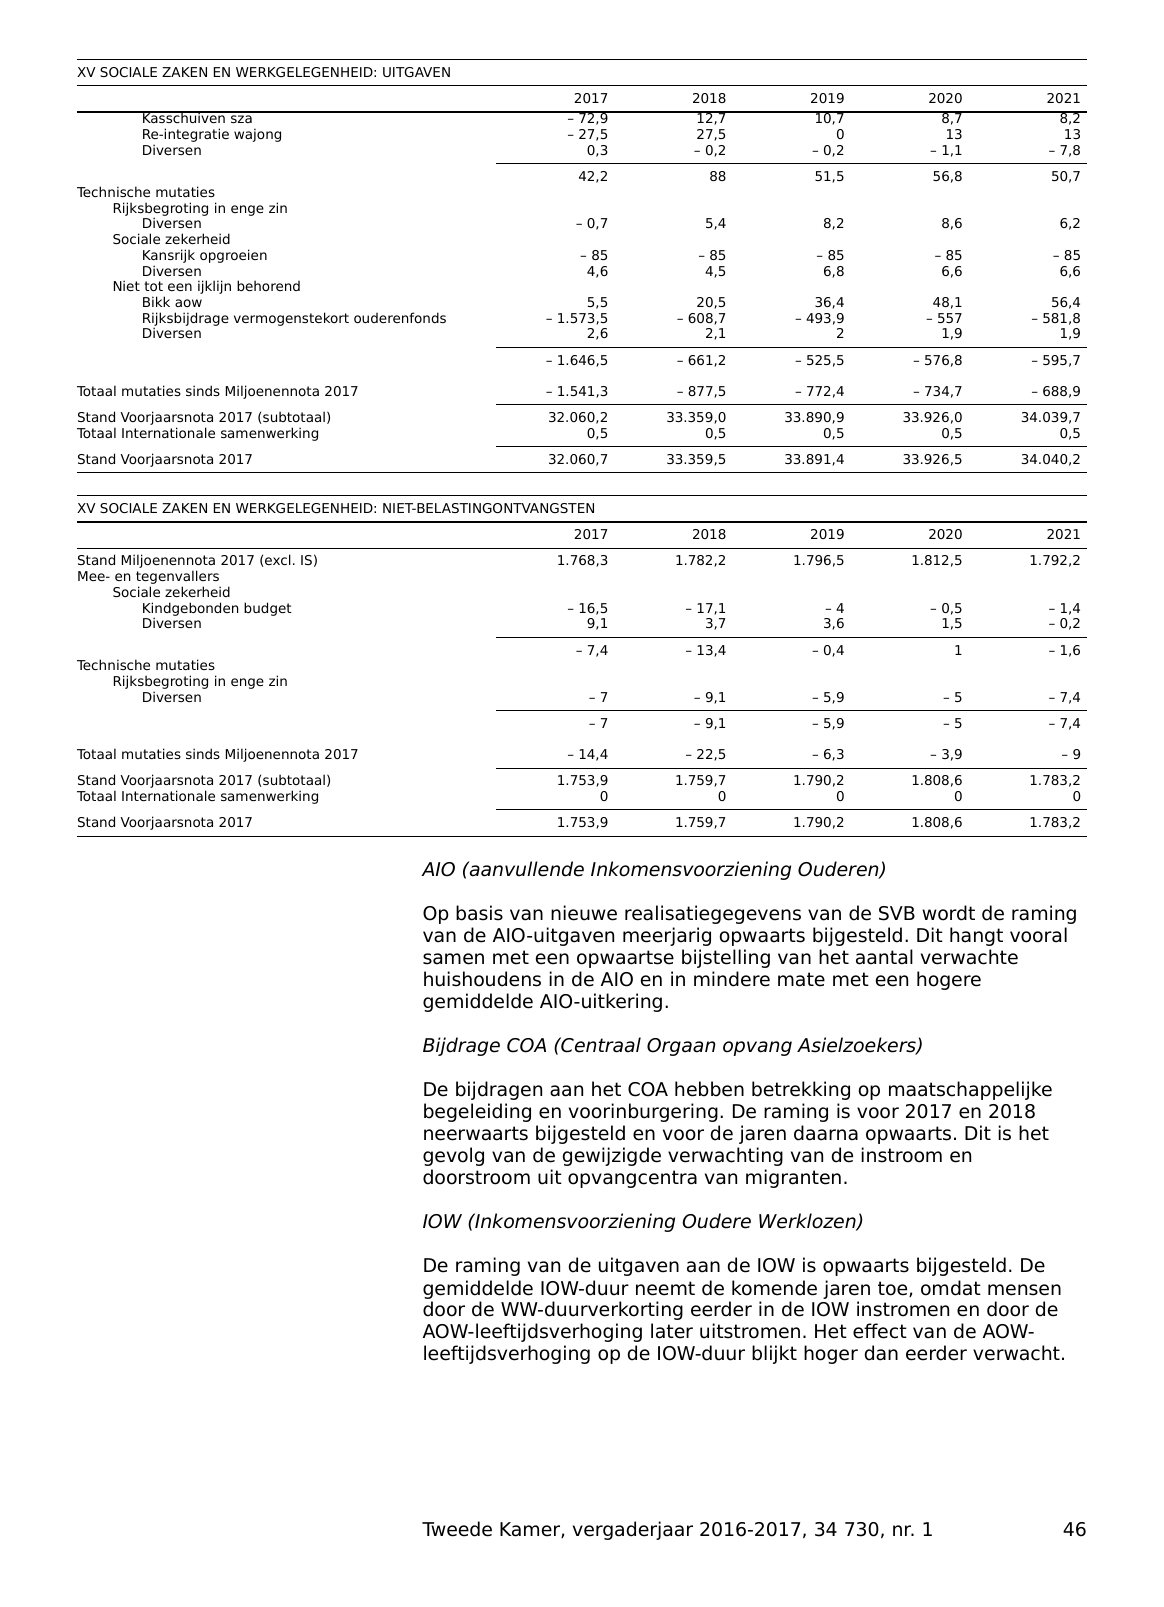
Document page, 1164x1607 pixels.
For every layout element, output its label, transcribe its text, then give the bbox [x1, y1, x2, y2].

table_cell 1.759,7 [614, 769, 732, 789]
table_cell 56,4 [969, 295, 1087, 311]
text De bijdragen aan het COA hebben betrekking op maatschappelijke begeleiding en voorinburgering. De raming is voor 2017 en 2018 neerwaarts bijgesteld en voor de jaren daarna opwaarts. Dit is het gevolg van de gewijzigde verwachting van de instroom en doorstroom uit opvangcentra van migranten. [422, 1079, 1087, 1189]
table_cell [106, 710, 136, 731]
table_cell 1.783,2 [969, 810, 1087, 836]
table_cell [77, 600, 106, 616]
table_cell 33.926,0 [850, 405, 968, 426]
table_cell [614, 232, 732, 248]
subtitle Bijdrage COA (Centraal Orgaan opvang Asielzoekers) [422, 1035, 1087, 1057]
table_cell 36,4 [732, 295, 850, 311]
table_cell – 3,9 [850, 747, 968, 767]
table_cell – 1,6 [969, 638, 1087, 658]
table_cell 9,1 [496, 616, 614, 637]
table_cell – 0,2 [614, 143, 732, 163]
table_cell [106, 368, 136, 384]
table_cell 12,7 [614, 113, 732, 127]
table_cell Diversen [136, 616, 496, 637]
table_cell [496, 585, 614, 600]
table_cell [77, 585, 106, 600]
table_cell Sociale zekerheid [106, 585, 496, 600]
table_cell 10,7 [732, 113, 850, 127]
table_cell 2 [732, 326, 850, 347]
table_cell – 0,2 [732, 143, 850, 163]
table_cell [77, 710, 106, 731]
table_cell 32.060,7 [496, 447, 614, 472]
table_cell – 9,1 [614, 711, 732, 731]
table_cell – 7,4 [969, 711, 1087, 731]
table_cell [850, 731, 968, 747]
table_cell [850, 279, 968, 295]
table_cell – 7,8 [969, 143, 1087, 163]
table_cell [106, 600, 136, 616]
table_cell 50,7 [969, 164, 1087, 185]
table_cell 2,6 [496, 326, 614, 347]
table_cell – 0,4 [732, 638, 850, 658]
subtitle AIO (aanvullende Inkomensvoorziening Ouderen) [422, 859, 1087, 881]
table_cell [969, 731, 1087, 747]
table_cell Kasschuiven sza [136, 113, 496, 127]
table_cell – 5 [850, 690, 968, 710]
table_cell – 734,7 [850, 384, 968, 404]
table_cell 1,9 [850, 326, 968, 347]
table_cell 2019 [732, 523, 850, 547]
table_cell [77, 311, 106, 326]
table_cell 0,5 [850, 426, 968, 446]
table_cell [969, 674, 1087, 689]
table_cell [850, 674, 968, 689]
table_cell [850, 658, 968, 674]
table_cell [77, 326, 106, 347]
table_cell – 5,9 [732, 690, 850, 710]
table_cell 8,2 [732, 216, 850, 232]
table_cell 33.359,0 [614, 405, 732, 426]
table_cell [614, 658, 732, 674]
table_cell [77, 248, 106, 263]
table_cell [77, 637, 106, 658]
table_cell – 7,4 [969, 690, 1087, 710]
table_cell [106, 637, 136, 658]
table_cell – 22,5 [614, 747, 732, 767]
table_cell 42,2 [496, 164, 614, 185]
text De raming van de uitgaven aan de IOW is opwaarts bijgesteld. De gemiddelde IOW-duur neemt de komende jaren toe, omdat mensen door de WW-duurverkorting eerder in de IOW instromen en door de AOW-leeftijdsverhoging later uitstromen. Het effect van de AOW-leeftijdsverhoging op de IOW-duur blijkt hoger dan eerder verwacht. [422, 1255, 1087, 1365]
table_cell 48,1 [850, 295, 968, 311]
table_cell [614, 368, 732, 384]
table_cell – 595,7 [969, 348, 1087, 368]
table_cell 33.890,9 [732, 405, 850, 426]
table_cell – 72,9 [496, 113, 614, 127]
table_cell 0,3 [496, 143, 614, 163]
table_cell [77, 232, 106, 248]
table_cell [496, 200, 614, 216]
table_cell – 5 [850, 711, 968, 731]
table_cell Stand Voorjaarsnota 2017 [77, 809, 496, 836]
table_cell [77, 200, 106, 216]
table_cell Bikk aow [136, 295, 496, 311]
table_cell 1 [850, 638, 968, 658]
table_cell – 4 [732, 600, 850, 616]
table_cell 1.753,9 [496, 810, 614, 836]
table_cell [77, 163, 106, 185]
table_cell Diversen [136, 263, 496, 279]
table_cell [496, 232, 614, 248]
table_cell [77, 216, 106, 232]
table_cell Stand Miljoenennota 2017 (excl. IS) [77, 549, 496, 569]
table_cell Niet tot een ijklijn behorend [106, 279, 496, 295]
table_cell [106, 690, 136, 710]
table_cell Technische mutaties [77, 185, 496, 200]
table_cell Kindgebonden budget [136, 600, 496, 616]
table_cell 1.812,5 [850, 549, 968, 569]
table_cell [850, 569, 968, 585]
table_cell [106, 731, 136, 747]
table_cell [77, 523, 496, 547]
table_cell 33.926,5 [850, 447, 968, 472]
table_cell 34.039,7 [969, 405, 1087, 426]
table_cell Technische mutaties [77, 658, 496, 674]
table_cell – 608,7 [614, 311, 732, 326]
table_cell – 772,4 [732, 384, 850, 404]
table_cell 1,5 [850, 616, 968, 637]
table_cell [136, 347, 496, 368]
table_cell [106, 216, 136, 232]
table_cell 1.768,3 [496, 549, 614, 569]
table_cell 2020 [850, 523, 968, 547]
table_cell [732, 185, 850, 200]
table_cell 5,4 [614, 216, 732, 232]
table_cell 2018 [614, 86, 732, 111]
table_cell – 581,8 [969, 311, 1087, 326]
table_cell 2017 [496, 86, 614, 111]
table_cell [732, 200, 850, 216]
table_cell [77, 86, 106, 111]
table_cell – 27,5 [496, 127, 614, 143]
table_cell – 1.573,5 [496, 311, 614, 326]
table_cell 6,6 [850, 263, 968, 279]
table_cell 0,5 [732, 426, 850, 446]
table_cell Kansrijk opgroeien [136, 248, 496, 263]
table_cell 1.790,2 [732, 810, 850, 836]
table_cell [496, 279, 614, 295]
table_cell 0 [732, 789, 850, 809]
table_cell [732, 569, 850, 585]
table_cell [614, 200, 732, 216]
table_cell – 7 [496, 690, 614, 710]
table_cell Re-integratie wajong [136, 127, 496, 143]
table_cell 20,5 [614, 295, 732, 311]
table_cell 1,9 [969, 326, 1087, 347]
table_cell 1.782,2 [614, 549, 732, 569]
table_cell [77, 690, 106, 710]
table_cell Totaal Internationale samenwerking [77, 789, 496, 809]
table_cell – 85 [614, 248, 732, 263]
table_cell – 1,1 [850, 143, 968, 163]
table_cell 34.040,2 [969, 447, 1087, 472]
table_cell Diversen [136, 326, 496, 347]
table_cell 0,5 [969, 426, 1087, 446]
table_cell – 9 [969, 747, 1087, 767]
table_cell 88 [614, 164, 732, 185]
table_cell [106, 248, 136, 263]
table_cell 0 [614, 789, 732, 809]
table_cell 27,5 [614, 127, 732, 143]
table_cell [496, 674, 614, 689]
table_cell [969, 569, 1087, 585]
table_cell Sociale zekerheid [106, 232, 496, 248]
table_cell – 13,4 [614, 638, 732, 658]
table_cell [136, 637, 496, 658]
table_cell [77, 127, 106, 143]
table_cell 1.759,7 [614, 810, 732, 836]
table_cell – 5,9 [732, 711, 850, 731]
table_cell 0 [969, 789, 1087, 809]
table_cell [77, 347, 106, 368]
table_cell 8,2 [969, 113, 1087, 127]
table_cell [106, 616, 136, 637]
table_cell [496, 658, 614, 674]
table_cell [77, 295, 106, 311]
table_cell Stand Voorjaarsnota 2017 (subtotaal) [77, 768, 496, 789]
table_cell 1.792,2 [969, 549, 1087, 569]
table_cell 0,5 [496, 426, 614, 446]
table_cell – 493,9 [732, 311, 850, 326]
table_header XV SOCIALE ZAKEN EN WERKGELEGENHEID: NIET-BELASTINGONTVANGSTEN [77, 496, 1087, 521]
table_cell [106, 326, 136, 347]
table_cell [732, 658, 850, 674]
table_cell – 85 [496, 248, 614, 263]
table_cell – 85 [850, 248, 968, 263]
table_cell Rijksbijdrage vermogenstekort ouderenfonds [136, 311, 496, 326]
table_cell [969, 200, 1087, 216]
table_cell 2018 [614, 523, 732, 547]
table_cell 1.790,2 [732, 769, 850, 789]
table_cell [732, 674, 850, 689]
table_cell – 1.646,5 [496, 348, 614, 368]
table_cell [614, 731, 732, 747]
table_cell [732, 368, 850, 384]
table_cell – 557 [850, 311, 968, 326]
table_cell 33.359,5 [614, 447, 732, 472]
table_cell 5,5 [496, 295, 614, 311]
table_cell – 0,5 [850, 600, 968, 616]
table_cell [106, 311, 136, 326]
table_cell Totaal mutaties sinds Miljoenennota 2017 [77, 384, 496, 404]
table_header XV SOCIALE ZAKEN EN WERKGELEGENHEID: UITGAVEN [77, 60, 1087, 85]
subtitle IOW (Inkomensvoorziening Oudere Werklozen) [422, 1211, 1087, 1233]
table_cell [136, 710, 496, 731]
table_cell [136, 368, 496, 384]
table_cell [136, 86, 496, 111]
table_cell 13 [850, 127, 968, 143]
table_cell [136, 731, 496, 747]
table_cell – 688,9 [969, 384, 1087, 404]
table_cell 2021 [969, 523, 1087, 547]
table_cell Rijksbegroting in enge zin [106, 674, 496, 689]
table_cell – 7 [496, 711, 614, 731]
table_cell [77, 674, 106, 689]
table_cell Stand Voorjaarsnota 2017 (subtotaal) [77, 404, 496, 426]
table_cell [496, 731, 614, 747]
table_cell – 1.541,3 [496, 384, 614, 404]
table_cell [614, 585, 732, 600]
table_cell – 85 [732, 248, 850, 263]
table_cell 1.808,6 [850, 769, 968, 789]
table_cell – 0,7 [496, 216, 614, 232]
table_cell – 877,5 [614, 384, 732, 404]
table_cell [614, 569, 732, 585]
table_cell [106, 113, 136, 127]
table_cell [614, 279, 732, 295]
table_cell [106, 163, 136, 185]
table_cell Totaal Internationale samenwerking [77, 426, 496, 446]
table_cell 2020 [850, 86, 968, 111]
table_cell 4,6 [496, 263, 614, 279]
table_cell Mee- en tegenvallers [77, 569, 496, 585]
table_cell 13 [969, 127, 1087, 143]
table_cell 0 [732, 127, 850, 143]
table_cell [77, 113, 106, 127]
table_cell 32.060,2 [496, 405, 614, 426]
table_cell – 85 [969, 248, 1087, 263]
table_cell [969, 585, 1087, 600]
table_cell – 661,2 [614, 348, 732, 368]
table_cell Rijksbegroting in enge zin [106, 200, 496, 216]
table_cell [106, 295, 136, 311]
table_cell 33.891,4 [732, 447, 850, 472]
table_cell 1.808,6 [850, 810, 968, 836]
table_cell Diversen [136, 216, 496, 232]
table_cell [969, 185, 1087, 200]
table_cell [77, 368, 106, 384]
table_cell Totaal mutaties sinds Miljoenennota 2017 [77, 747, 496, 767]
table_cell 1.796,5 [732, 549, 850, 569]
table_cell [850, 232, 968, 248]
table_cell 8,7 [850, 113, 968, 127]
table_cell 8,6 [850, 216, 968, 232]
table_cell – 576,8 [850, 348, 968, 368]
table_cell [850, 200, 968, 216]
table_cell 56,8 [850, 164, 968, 185]
table_cell – 6,3 [732, 747, 850, 767]
table_cell [732, 232, 850, 248]
table_cell [106, 263, 136, 279]
table_cell 3,7 [614, 616, 732, 637]
table_cell 6,8 [732, 263, 850, 279]
table_cell 3,6 [732, 616, 850, 637]
table_cell – 17,1 [614, 600, 732, 616]
table_cell 1.783,2 [969, 769, 1087, 789]
table_cell [732, 585, 850, 600]
table_cell [106, 143, 136, 163]
table_cell [969, 232, 1087, 248]
table_cell 0 [496, 789, 614, 809]
table_cell – 525,5 [732, 348, 850, 368]
table_cell [732, 731, 850, 747]
text Op basis van nieuwe realisatiegegevens van de SVB wordt de raming van de AIO-uitgaven meerjarig opwaarts bijgesteld. Dit hangt vooral samen met een opwaartse bijstelling van het aantal verwachte huishoudens in de AIO en in mindere mate met een hogere gemiddelde AIO-uitkering. [422, 903, 1087, 1013]
table_cell 2,1 [614, 326, 732, 347]
table_cell Diversen [136, 690, 496, 710]
table_cell [850, 585, 968, 600]
table_cell 0 [850, 789, 968, 809]
table_cell [496, 569, 614, 585]
table_cell – 9,1 [614, 690, 732, 710]
table_cell [850, 185, 968, 200]
table_cell [106, 127, 136, 143]
table_cell 2021 [969, 86, 1087, 111]
table_cell [77, 616, 106, 637]
table_cell [136, 163, 496, 185]
table_cell – 1,4 [969, 600, 1087, 616]
table_cell [969, 368, 1087, 384]
table_cell Diversen [136, 143, 496, 163]
table_cell [969, 279, 1087, 295]
table_cell 4,5 [614, 263, 732, 279]
table_cell [106, 86, 136, 111]
table_cell – 0,2 [969, 616, 1087, 637]
table_cell [614, 185, 732, 200]
table_cell – 16,5 [496, 600, 614, 616]
table_cell [77, 731, 106, 747]
table_cell [77, 279, 106, 295]
table_cell [496, 185, 614, 200]
table_cell [969, 658, 1087, 674]
table_cell [106, 347, 136, 368]
table_cell [77, 143, 106, 163]
table_cell 2017 [496, 523, 614, 547]
table_cell [732, 279, 850, 295]
table_cell – 7,4 [496, 638, 614, 658]
table_cell 6,6 [969, 263, 1087, 279]
table_cell [614, 674, 732, 689]
table_cell Stand Voorjaarsnota 2017 [77, 446, 496, 472]
table_cell [496, 368, 614, 384]
table_cell [77, 263, 106, 279]
table_cell 6,2 [969, 216, 1087, 232]
table_cell 1.753,9 [496, 769, 614, 789]
table_cell 2019 [732, 86, 850, 111]
table_cell 51,5 [732, 164, 850, 185]
table_cell – 14,4 [496, 747, 614, 767]
table_cell [850, 368, 968, 384]
table_cell 0,5 [614, 426, 732, 446]
